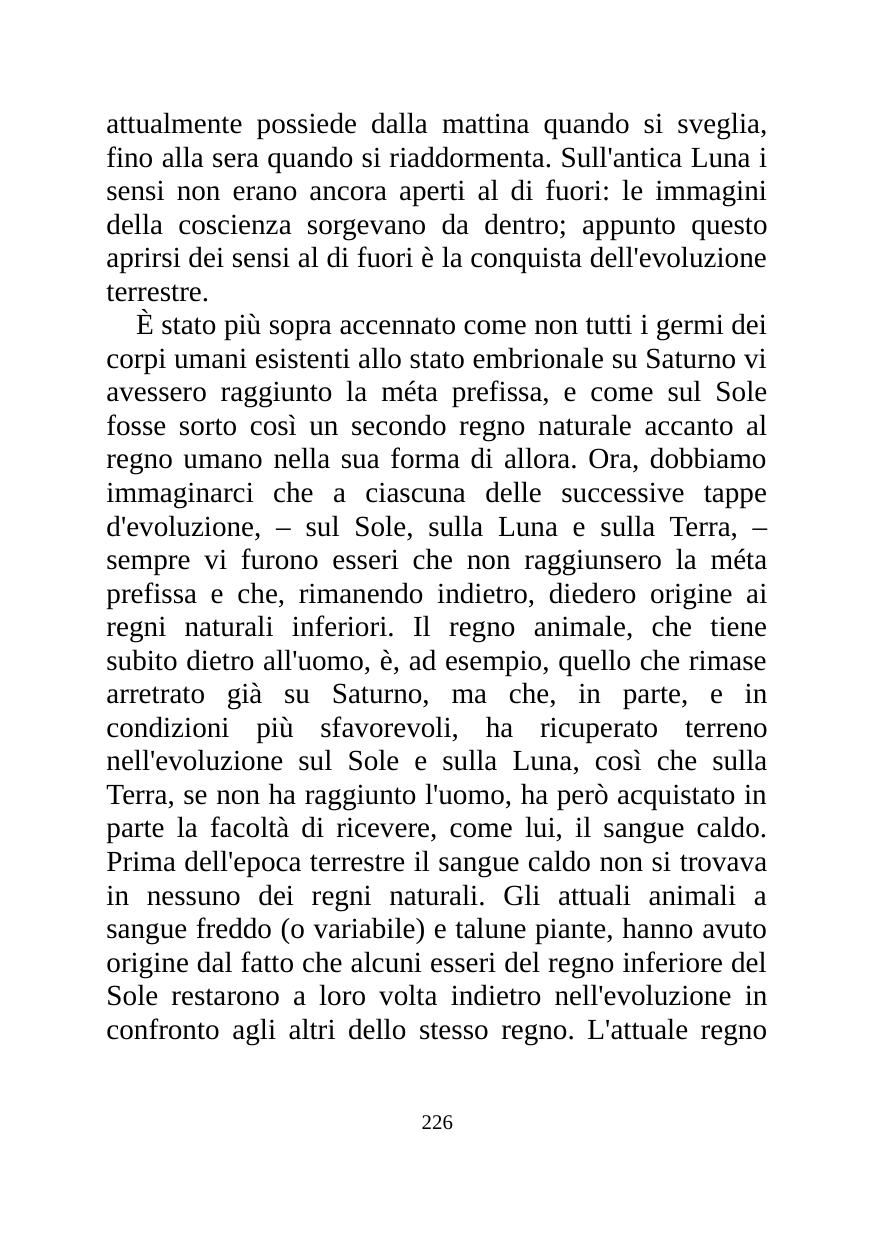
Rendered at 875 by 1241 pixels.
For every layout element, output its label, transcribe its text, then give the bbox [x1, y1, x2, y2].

text attualmente possiede dalla mattina quando si sveglia, fino alla sera quando si riaddormenta. Sull'antica Luna i sensi non erano ancora aperti al di fuori: le immagini della coscienza sorgevano da dentro; appunto questo aprirsi dei sensi al di fuori è la conquista dell'evoluzione terrestre. [106, 106, 768, 307]
text È stato più sopra accennato come non tutti i germi dei corpi umani esistenti allo stato embrionale su Saturno vi avessero raggiunto la méta prefissa, e come sul Sole fosse sorto così un secondo regno naturale accanto al regno umano nella sua forma di allora. Ora, dobbiamo immaginarci che a ciascuna delle successive tappe d'evoluzione, – sul Sole, sulla Luna e sulla Terra, – sempre vi furono esseri che non raggiunsero la méta prefissa e che, rimanendo indietro, diedero origine ai regni naturali inferiori. Il regno animale, che tiene subito dietro all'uomo, è, ad esempio, quello che rimase arretrato già su Saturno, ma che, in parte, e in condizioni più sfavorevoli, ha ricuperato terreno nell'evoluzione sul Sole e sulla Luna, così che sulla Terra, se non ha raggiunto l'uomo, ha però acquistato in parte la facoltà di ricevere, come lui, il sangue caldo. Prima dell'epoca terrestre il sangue caldo non si trovava in nessuno dei regni naturali. Gli attuali animali a sangue freddo (o variabile) e talune piante, hanno avuto origine dal fatto che alcuni esseri del regno inferiore del Sole restarono a loro volta indietro nell'evoluzione in confronto agli altri dello stesso regno. L'attuale regno [106, 307, 768, 1045]
